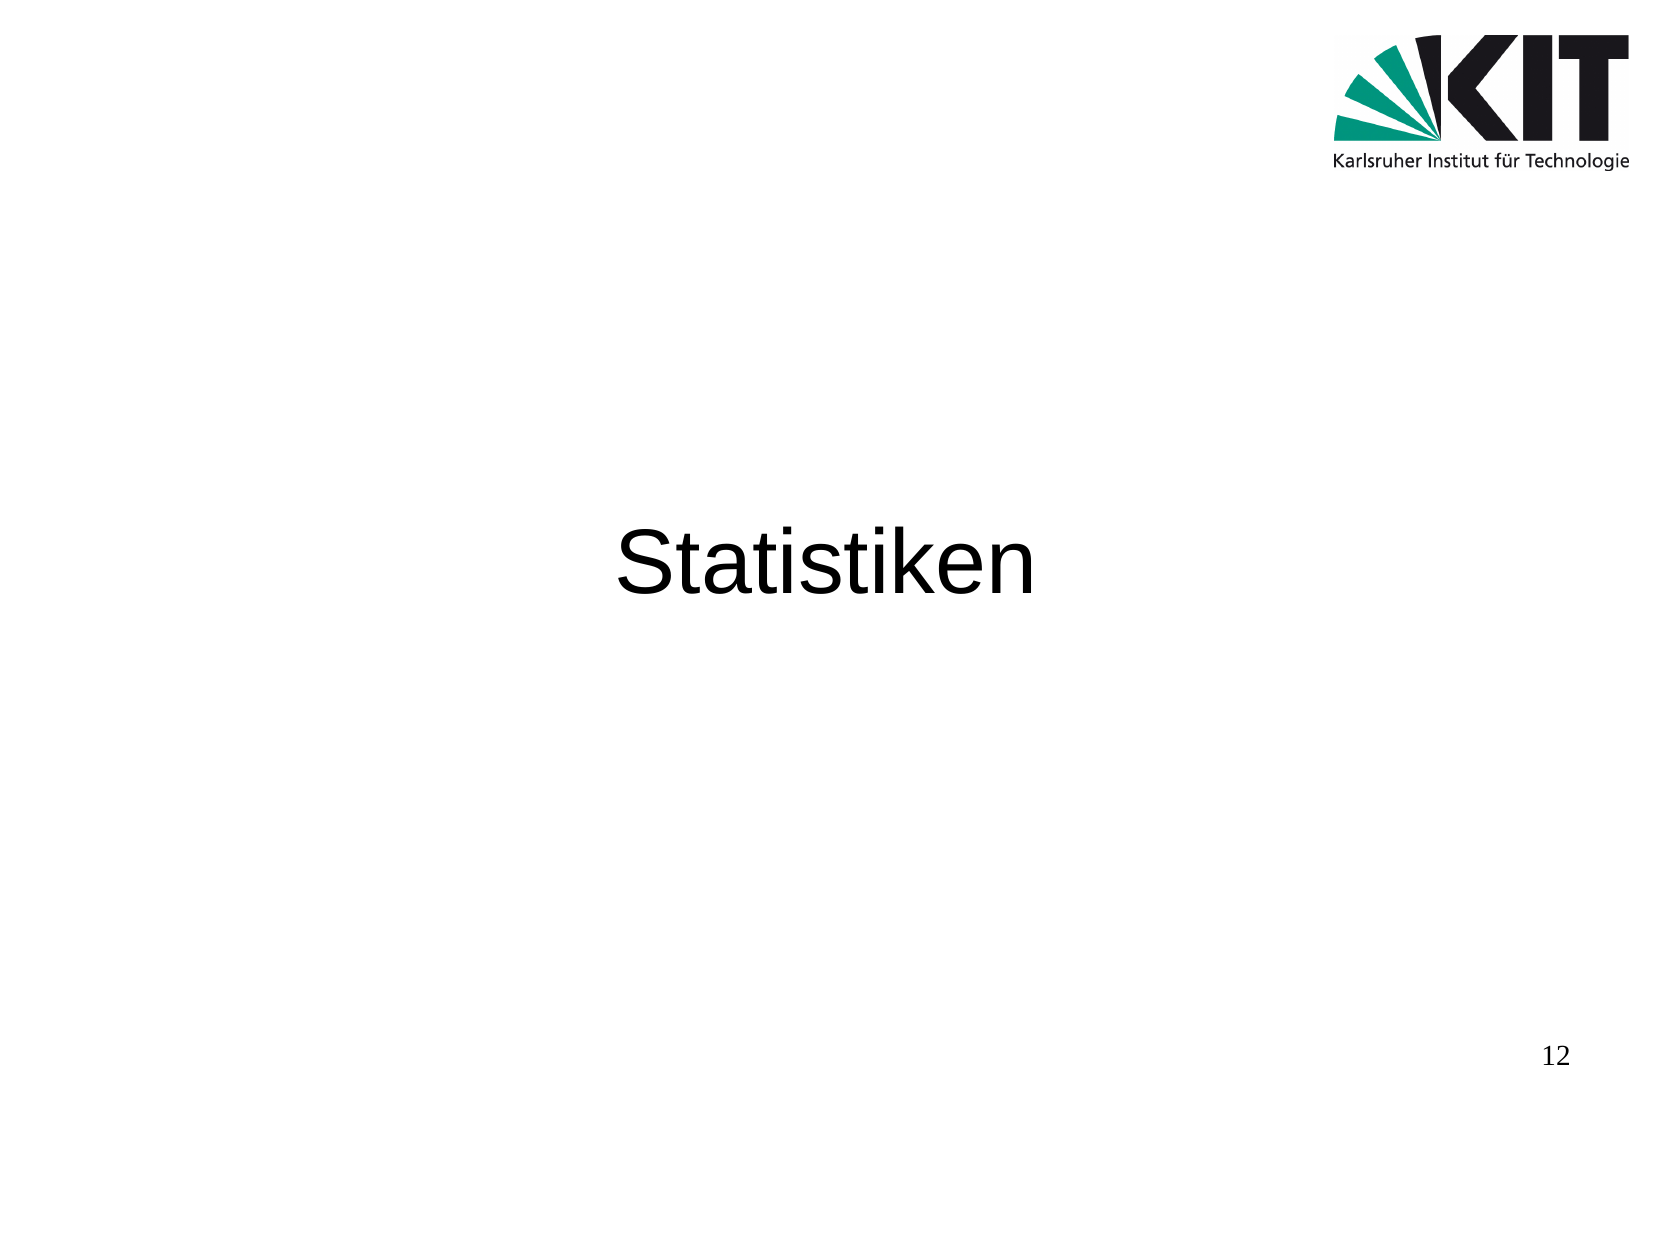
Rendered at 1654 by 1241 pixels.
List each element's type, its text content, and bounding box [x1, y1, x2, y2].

title Statistiken [82, 49, 1571, 1075]
picture [1334, 35, 1629, 171]
